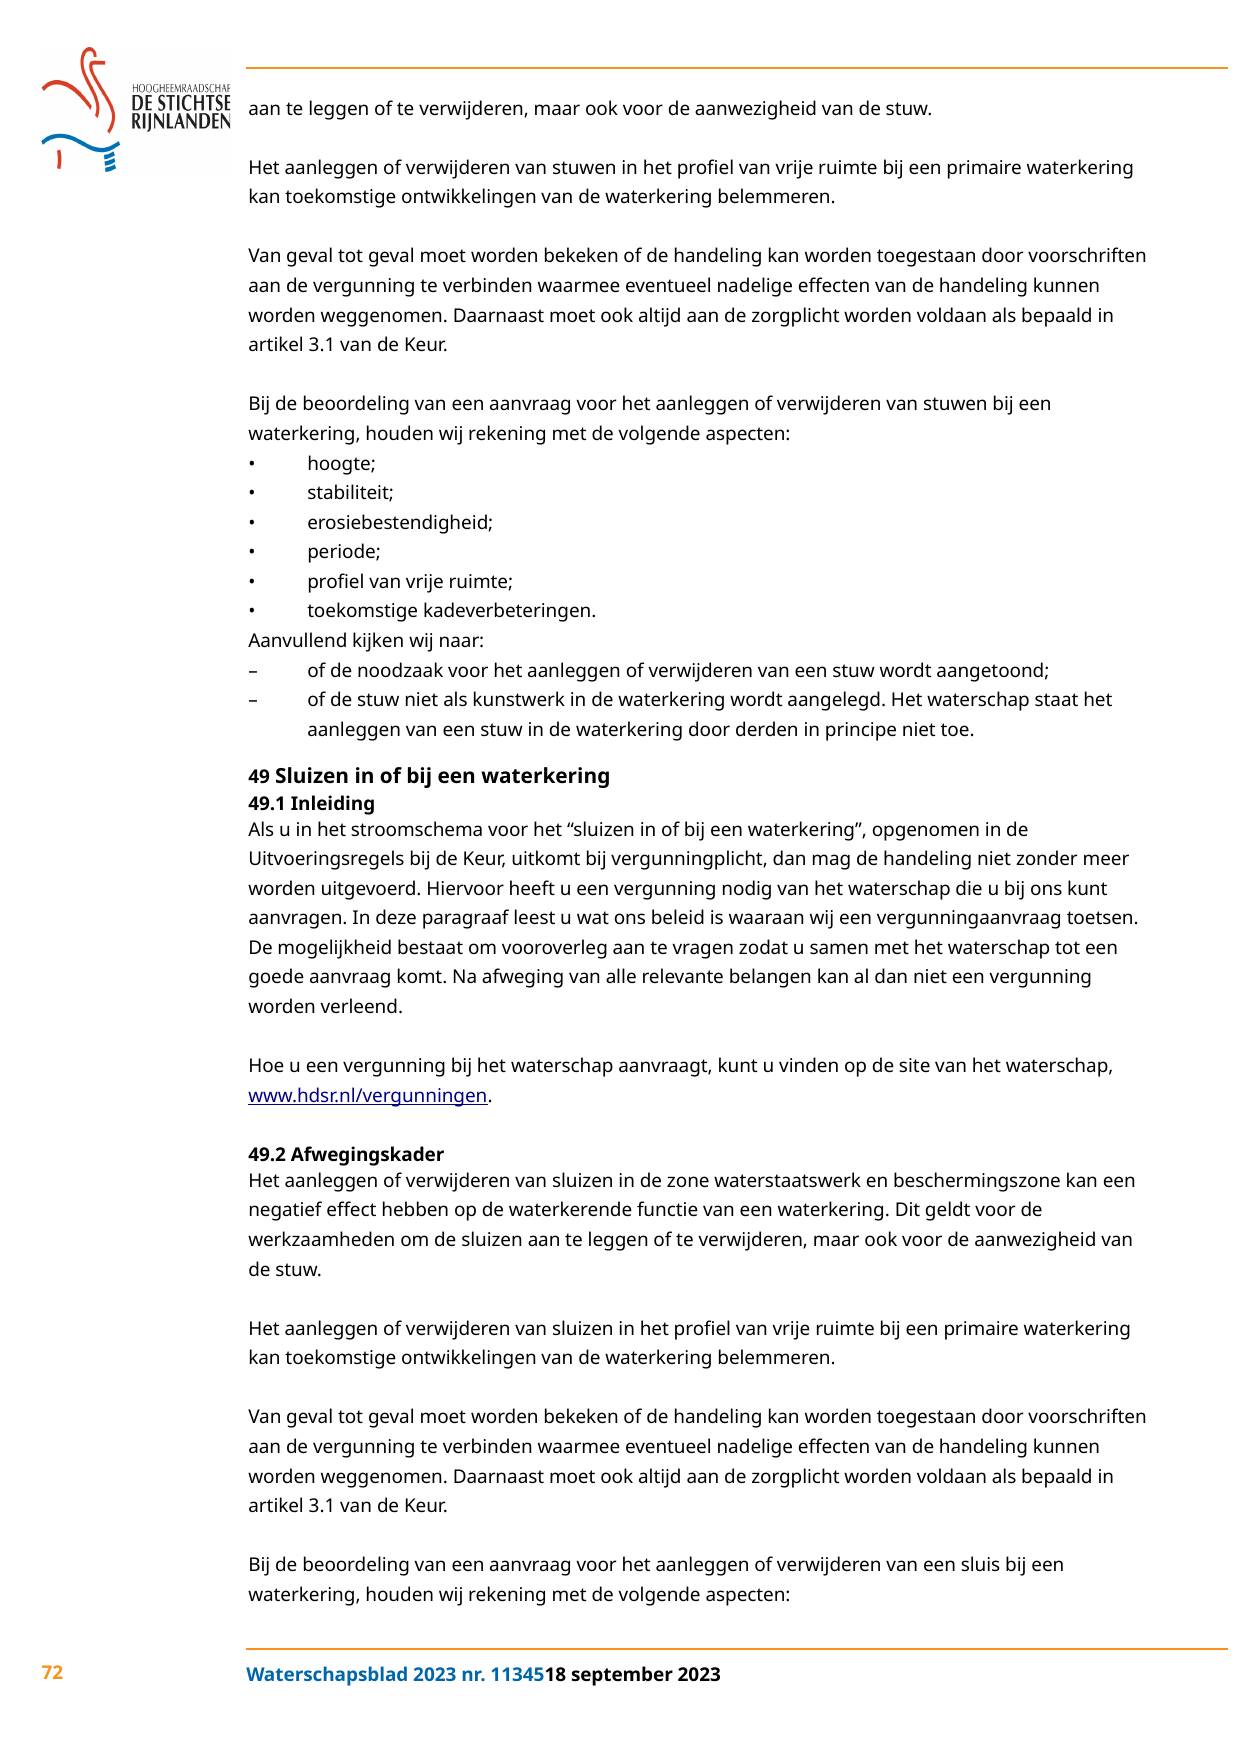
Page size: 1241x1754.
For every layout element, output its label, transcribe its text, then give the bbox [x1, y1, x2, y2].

text Aanvullend kijken wij naar: [248, 627, 1152, 653]
text Van geval tot geval moet worden bekeken of de handeling kan worden toegestaan door voorschriften aan de vergunning te verbinden waarmee eventueel nadelige effecten van de handeling kunnen worden weggenomen. Daarnaast moet ook altijd aan de zorgplicht worden voldaan als bepaald in artikel 3.1 van de Keur. [248, 243, 1152, 357]
list periode; [248, 538, 1152, 564]
picture [41, 47, 231, 172]
list of de stuw niet als kunstwerk in de waterkering wordt aangelegd. Het waterschap staat het aanleggen van een stuw in de waterkering door derden in principe niet toe. [248, 686, 1152, 742]
text 49.2 Afwegingskader [248, 1141, 1152, 1167]
list hoogte; [248, 450, 1152, 476]
text Bij de beoordeling van een aanvraag voor het aanleggen of verwijderen van stuwen bij een waterkering, houden wij rekening met de volgende aspecten: [248, 391, 1152, 446]
list of de noodzaak voor het aanleggen of verwijderen van een stuw wordt aangetoond; [248, 657, 1152, 683]
text Het aanleggen of verwijderen van sluizen in het profiel van vrije ruimte bij een primaire waterkering kan toekomstige ontwikkelingen van de waterkering belemmeren. [248, 1315, 1152, 1370]
text Hoe u een vergunning bij het waterschap aanvraagt, kunt u vinden op de site van het waterschap, www.hdsr.nl/vergunningen. [248, 1052, 1152, 1108]
text 49.1 Inleiding [248, 790, 1152, 816]
list erosiebestendigheid; [248, 509, 1152, 535]
text Bij de beoordeling van een aanvraag voor het aanleggen of verwijderen van een sluis bij een waterkering, houden wij rekening met de volgende aspecten: [248, 1552, 1152, 1607]
list profiel van vrije ruimte; [248, 568, 1152, 594]
text Het aanleggen of verwijderen van sluizen in de zone waterstaatswerk en beschermingszone kan een negatief effect hebben op de waterkerende functie van een waterkering. Dit geldt voor de werkzaamheden om de sluizen aan te leggen of te verwijderen, maar ook voor de aanwezigheid van de stuw. [248, 1167, 1152, 1281]
text Als u in het stroomschema voor het “sluizen in of bij een waterkering”, opgenomen in de Uitvoeringsregels bij de Keur, uitkomt bij vergunningplicht, dan mag de handeling niet zonder meer worden uitgevoerd. Hiervoor heeft u een vergunning nodig van het waterschap die u bij ons kunt aanvragen. In deze paragraaf leest u wat ons beleid is waaraan wij een vergunningaanvraag toetsen. De mogelijkheid bestaat om vooroverleg aan te vragen zodat u samen met het waterschap tot een goede aanvraag komt. Na afweging van alle relevante belangen kan al dan niet een vergunning worden verleend. [248, 816, 1152, 1019]
list stabiliteit; [248, 479, 1152, 505]
text Het aanleggen of verwijderen van stuwen in het profiel van vrije ruimte bij een primaire waterkering kan toekomstige ontwikkelingen van de waterkering belemmeren. [248, 154, 1152, 209]
text Van geval tot geval moet worden bekeken of de handeling kan worden toegestaan door voorschriften aan de vergunning te verbinden waarmee eventueel nadelige effecten van de handeling kunnen worden weggenomen. Daarnaast moet ook altijd aan de zorgplicht worden voldaan als bepaald in artikel 3.1 van de Keur. [248, 1404, 1152, 1518]
text aan te leggen of te verwijderen, maar ook voor de aanwezigheid van de stuw. [248, 95, 1152, 121]
text 49 Sluizen in of bij een waterkering [248, 762, 1152, 790]
list toekomstige kadeverbeteringen. [248, 598, 1152, 623]
